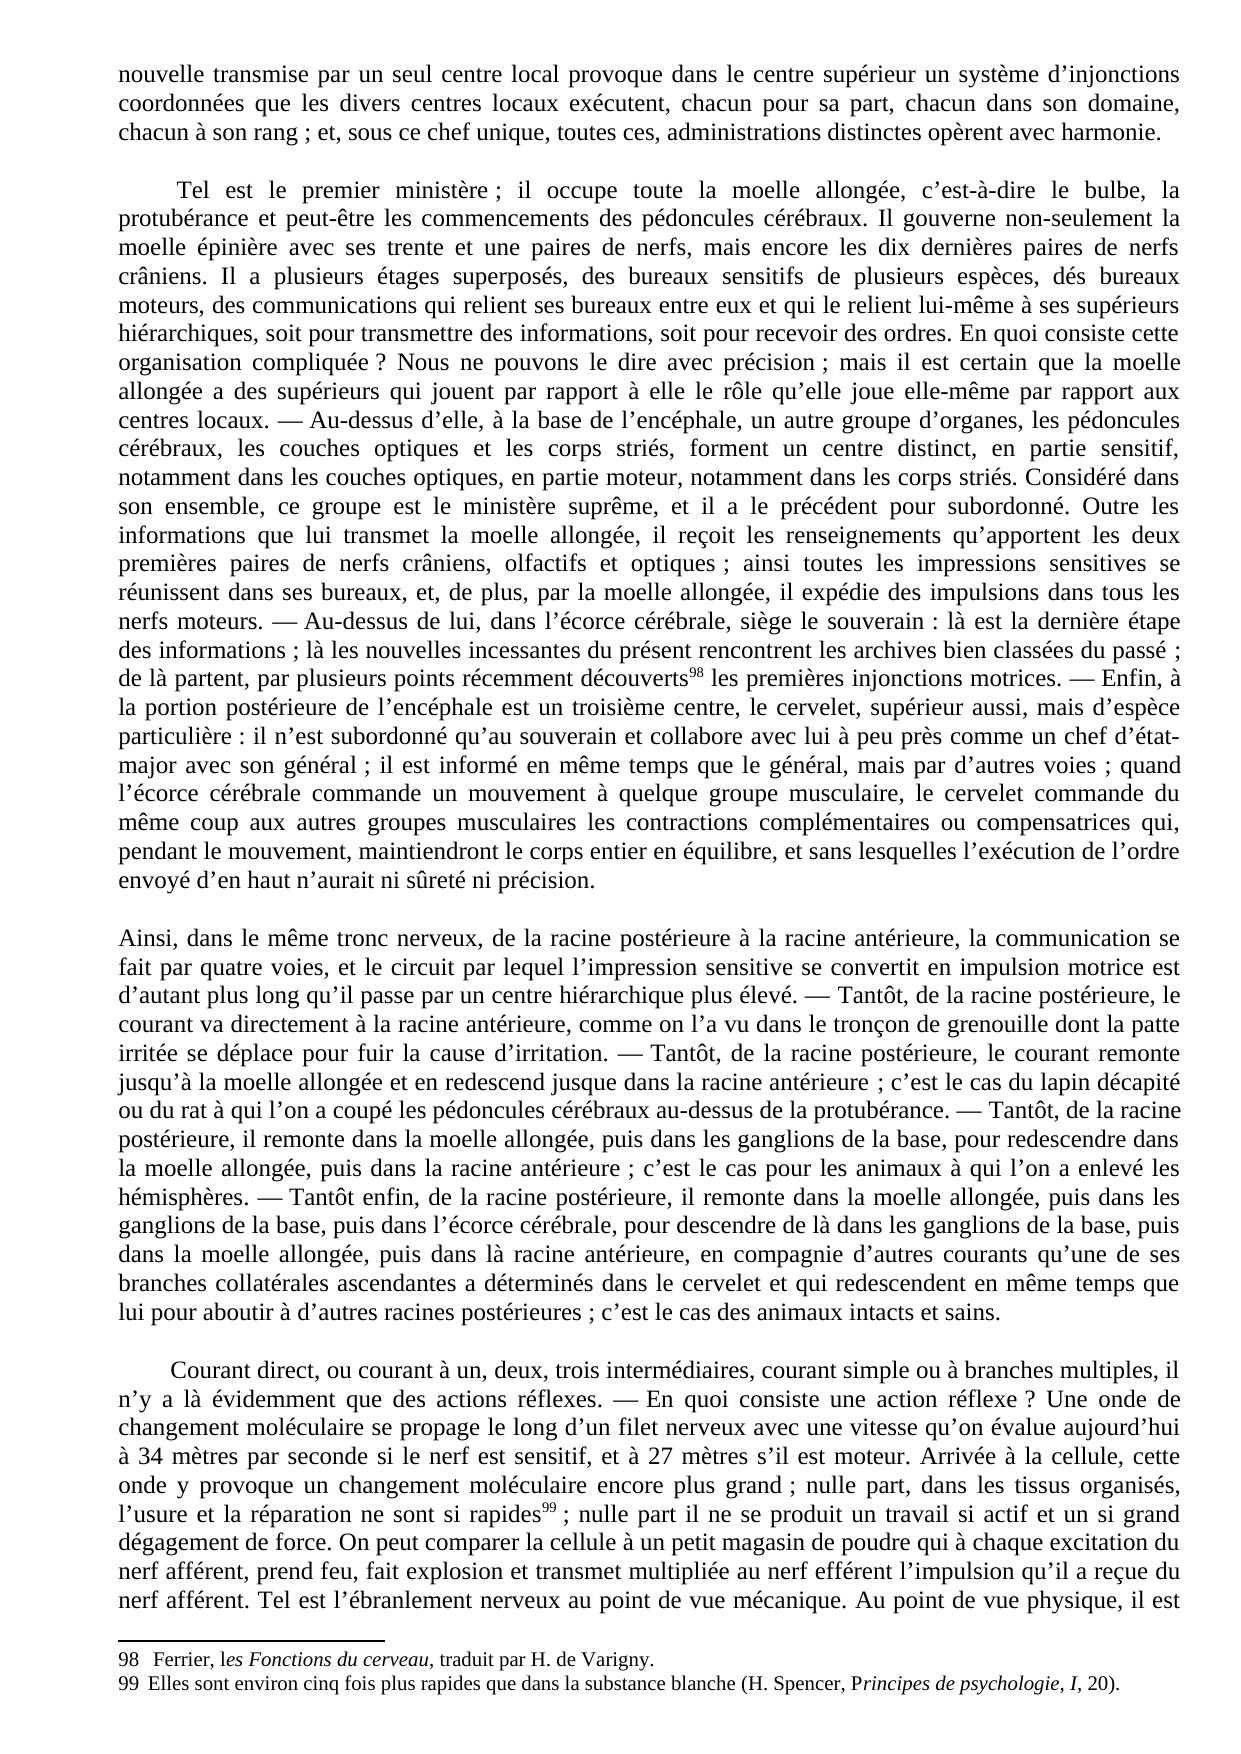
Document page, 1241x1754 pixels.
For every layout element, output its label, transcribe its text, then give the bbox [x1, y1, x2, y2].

text nouvelle transmise par un seul centre local provoque dans le centre supérieur un système d’injonctions coordonnées que les divers centres locaux exécutent, chacun pour sa part, chacun dans son domaine, chacun à son rang ; et, sous ce chef unique, toutes ces, administrations distinctes opèrent avec harmonie. [118, 59, 1181, 145]
text Courant direct, ou courant à un, deux, trois intermédiaires, courant simple ou à branches multiples, il n’y a là évidemment que des actions réflexes. — En quoi consiste une action réflexe ? Une onde de changement moléculaire se propage le long d’un filet nerveux avec une vitesse qu’on évalue aujourd’hui à 34 mètres par seconde si le nerf est sensitif, et à 27 mètres s’il est moteur. Arrivée à la cellule, cette onde y provoque un changement moléculaire encore plus grand ; nulle part, dans les tissus organisés, l’usure et la réparation ne sont si rapides ; nulle part il ne se produit un travail si actif et un si grand dégagement de force. On peut comparer la cellule à un petit magasin de poudre qui à chaque excitation du nerf afférent, prend feu, fait explosion et transmet multipliée au nerf efférent l’impulsion qu’il a reçue du nerf afférent. Tel est l’ébranlement nerveux au point de vue mécanique. Au point de vue physique, il est [118, 1355, 1181, 1614]
text Elles sont environ cinq fois plus rapides que dans la substance blanche (H. Spencer, Principes de psychologie, I, 20). [118, 1671, 1181, 1695]
text Ainsi, dans le même tronc nerveux, de la racine postérieure à la racine antérieure, la communication se fait par quatre voies, et le circuit par lequel l’impression sensitive se convertit en impulsion motrice est d’autant plus long qu’il passe par un centre hiérarchique plus élevé. — Tantôt, de la racine postérieure, le courant va directement à la racine antérieure, comme on l’a vu dans le tronçon de grenouille dont la patte irritée se déplace pour fuir la cause d’irritation. — Tantôt, de la racine postérieure, le courant remonte jusqu’à la moelle allongée et en redescend jusque dans la racine antérieure ; c’est le cas du lapin décapité ou du rat à qui l’on a coupé les pédoncules cérébraux au-dessus de la protubérance. — Tantôt, de la racine postérieure, il remonte dans la moelle allongée, puis dans les ganglions de la base, pour redescendre dans la moelle allongée, puis dans la racine antérieure ; c’est le cas pour les animaux à qui l’on a enlevé les hémisphères. — Tantôt enfin, de la racine postérieure, il remonte dans la moelle allongée, puis dans les ganglions de la base, puis dans l’écorce cérébrale, pour descendre de là dans les ganglions de la base, puis dans la moelle allongée, puis dans là racine antérieure, en compagnie d’autres courants qu’une de ses branches collatérales ascendantes a déterminés dans le cervelet et qui redescendent en même temps que lui pour aboutir à d’autres racines postérieures ; c’est le cas des animaux intacts et sains. [118, 923, 1181, 1326]
text Ferrier, les Fonctions du cerveau, traduit par H. de Varigny. [118, 1647, 1181, 1671]
text Tel est le premier ministère ; il occupe toute la moelle allongée, c’est-à-dire le bulbe, la protubérance et peut-être les commencements des pédoncules cérébraux. Il gouverne non-seulement la moelle épinière avec ses trente et une paires de nerfs, mais encore les dix dernières paires de nerfs crâniens. Il a plusieurs étages superposés, des bureaux sensitifs de plusieurs espèces, dés bureaux moteurs, des communications qui relient ses bureaux entre eux et qui le relient lui-même à ses supérieurs hiérarchiques, soit pour transmettre des informations, soit pour recevoir des ordres. En quoi consiste cette organisation compliquée ? Nous ne pouvons le dire avec précision ; mais il est certain que la moelle allongée a des supérieurs qui jouent par rapport à elle le rôle qu’elle joue elle-même par rapport aux centres locaux. — Au-dessus d’elle, à la base de l’encéphale, un autre groupe d’organes, les pédoncules cérébraux, les couches optiques et les corps striés, forment un centre distinct, en partie sensitif, notamment dans les couches optiques, en partie moteur, notamment dans les corps striés. Considéré dans son ensemble, ce groupe est le ministère suprême, et il a le précédent pour subordonné. Outre les informations que lui transmet la moelle allongée, il reçoit les renseignements qu’apportent les deux premières paires de nerfs crâniens, olfactifs et optiques ; ainsi toutes les impressions sensitives se réunissent dans ses bureaux, et, de plus, par la moelle allongée, il expédie des impulsions dans tous les nerfs moteurs. — Au-dessus de lui, dans l’écorce cérébrale, siège le souverain : là est la dernière étape des informations ; là les nouvelles incessantes du présent rencontrent les archives bien classées du passé ; de là partent, par plusieurs points récemment découverts les premières injonctions motrices. — Enfin, à la portion postérieure de l’encéphale est un troisième centre, le cervelet, supérieur aussi, mais d’espèce particulière : il n’est subordonné qu’au souverain et collabore avec lui à peu près comme un chef d’état-major avec son général ; il est informé en même temps que le général, mais par d’autres voies ; quand l’écorce cérébrale commande un mouvement à quelque groupe musculaire, le cervelet commande du même coup aux autres groupes musculaires les contractions complémentaires ou compensatrices qui, pendant le mouvement, maintiendront le corps entier en équilibre, et sans lesquelles l’exécution de l’ordre envoyé d’en haut n’aurait ni sûreté ni précision. [118, 175, 1181, 893]
